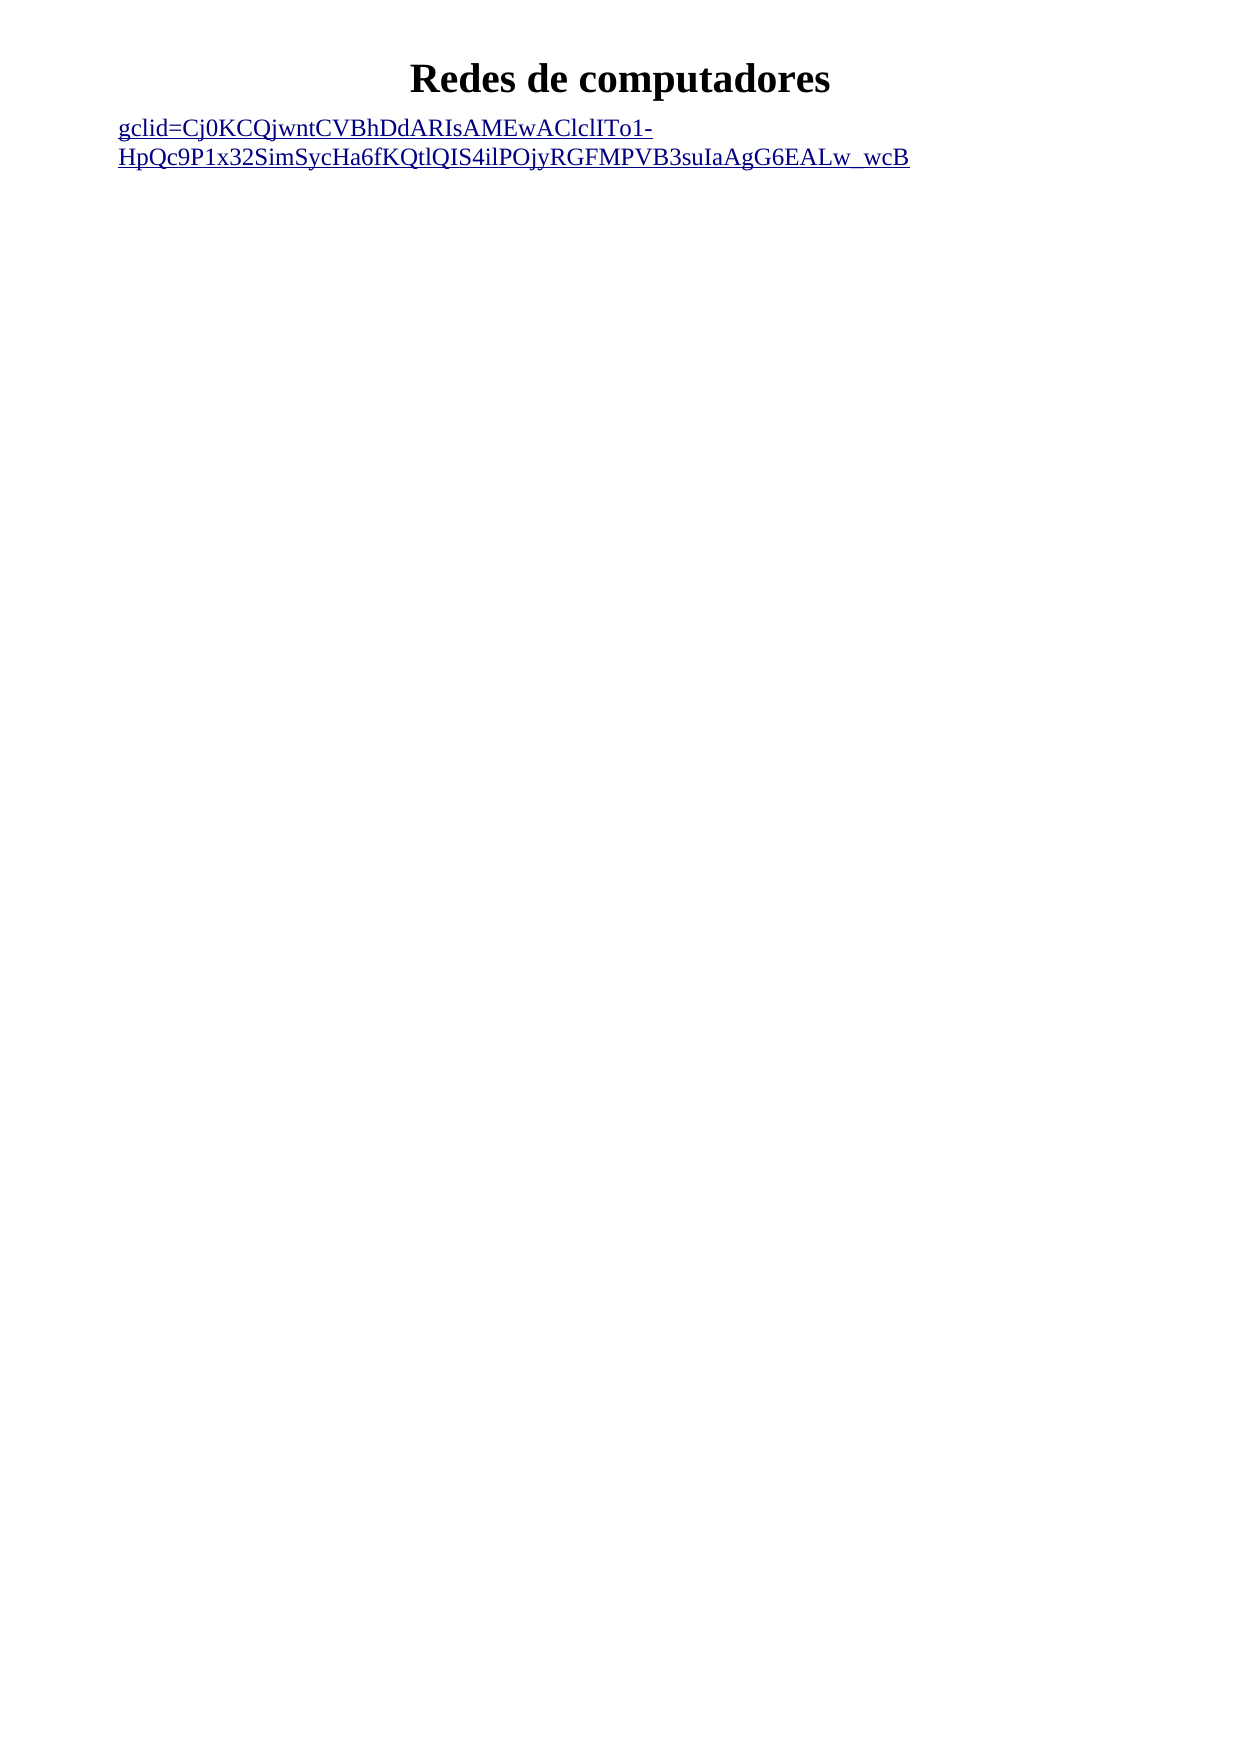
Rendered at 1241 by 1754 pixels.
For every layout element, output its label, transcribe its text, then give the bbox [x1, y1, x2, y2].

text gclid=Cj0KCQjwntCVBhDdARIsAMEwAClclITo1-HpQc9P1x32SimSycHa6fKQtlQIS4ilPOjyRGFMPVB3suIaAgG6EALw_wcB [118, 113, 1122, 170]
